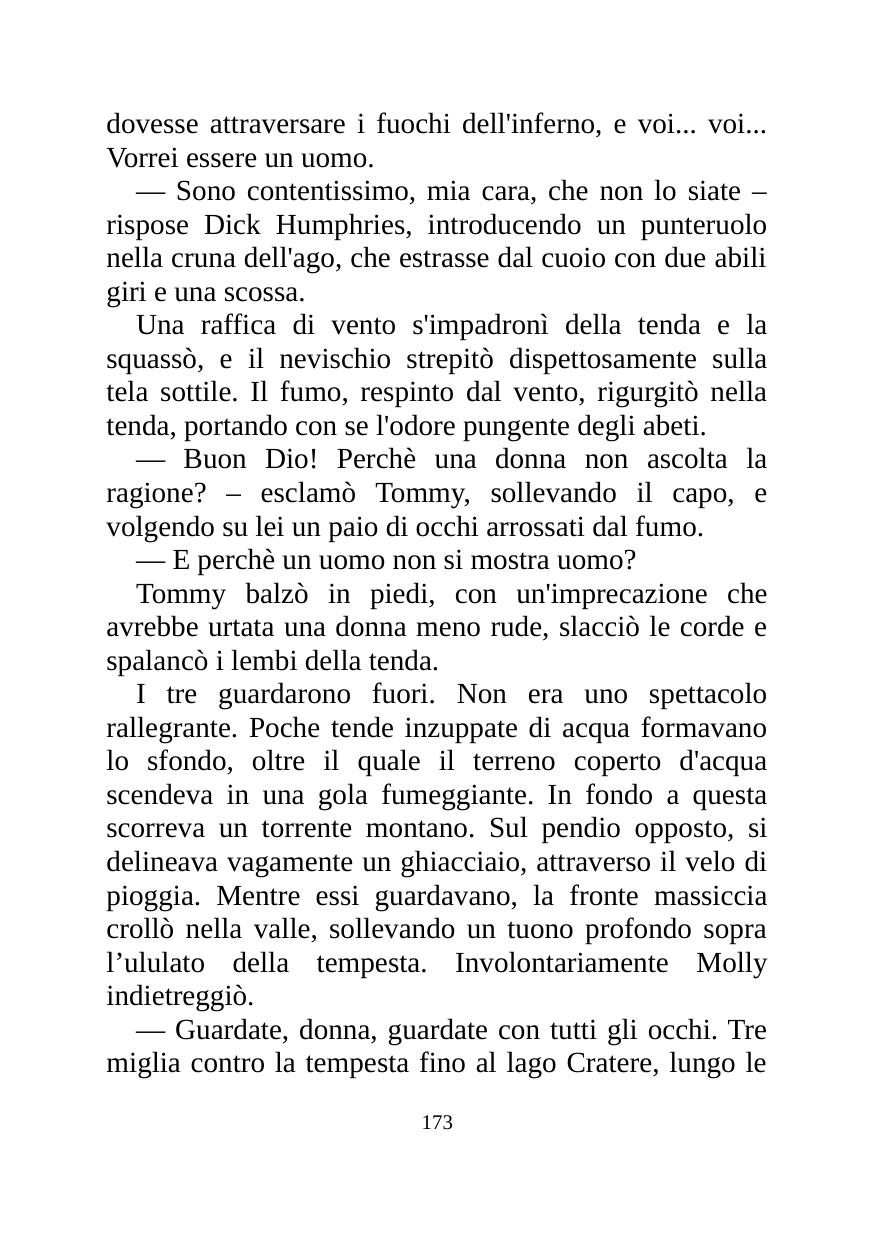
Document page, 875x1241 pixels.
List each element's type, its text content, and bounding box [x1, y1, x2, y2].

text I tre guardarono fuori. Non era uno spettacolo rallegrante. Poche tende inzuppate di acqua formavano lo sfondo, oltre il quale il terreno coperto d'acqua scendeva in una gola fumeggiante. In fondo a questa scorreva un torrente montano. Sul pendio opposto, si delineava vagamente un ghiacciaio, attraverso il velo di pioggia. Mentre essi guardavano, la fronte massiccia crollò nella valle, sollevando un tuono profondo sopra l’ululato della tempesta. Involontariamente Molly indietreggiò. [106, 676, 768, 1012]
text Tommy balzò in piedi, con un'imprecazione che avrebbe urtata una donna meno rude, slacciò le corde e spalancò i lembi della tenda. [106, 576, 768, 676]
text dovesse attraversare i fuochi dell'inferno, e voi... voi... Vorrei essere un uomo. [106, 106, 768, 173]
text — Guardate, donna, guardate con tutti gli occhi. Tre miglia contro la tempesta fino al lago Cratere, lungo le [106, 1012, 768, 1079]
text Una raffica di vento s'impadronì della tenda e la squassò, e il nevischio strepitò dispettosamente sulla tela sottile. Il fumo, respinto dal vento, rigurgitò nella tenda, portando con se l'odore pungente degli abeti. [106, 307, 768, 442]
text — Buon Dio! Perchè una donna non ascolta la ragione? – esclamò Tommy, sollevando il capo, e volgendo su lei un paio di occhi arrossati dal fumo. [106, 442, 768, 542]
text — Sono contentissimo, mia cara, che non lo siate – rispose Dick Humphries, introducendo un punteruolo nella cruna dell'ago, che estrasse dal cuoio con due abili giri e una scossa. [106, 173, 768, 307]
text — E perchè un uomo non si mostra uomo? [106, 542, 768, 576]
